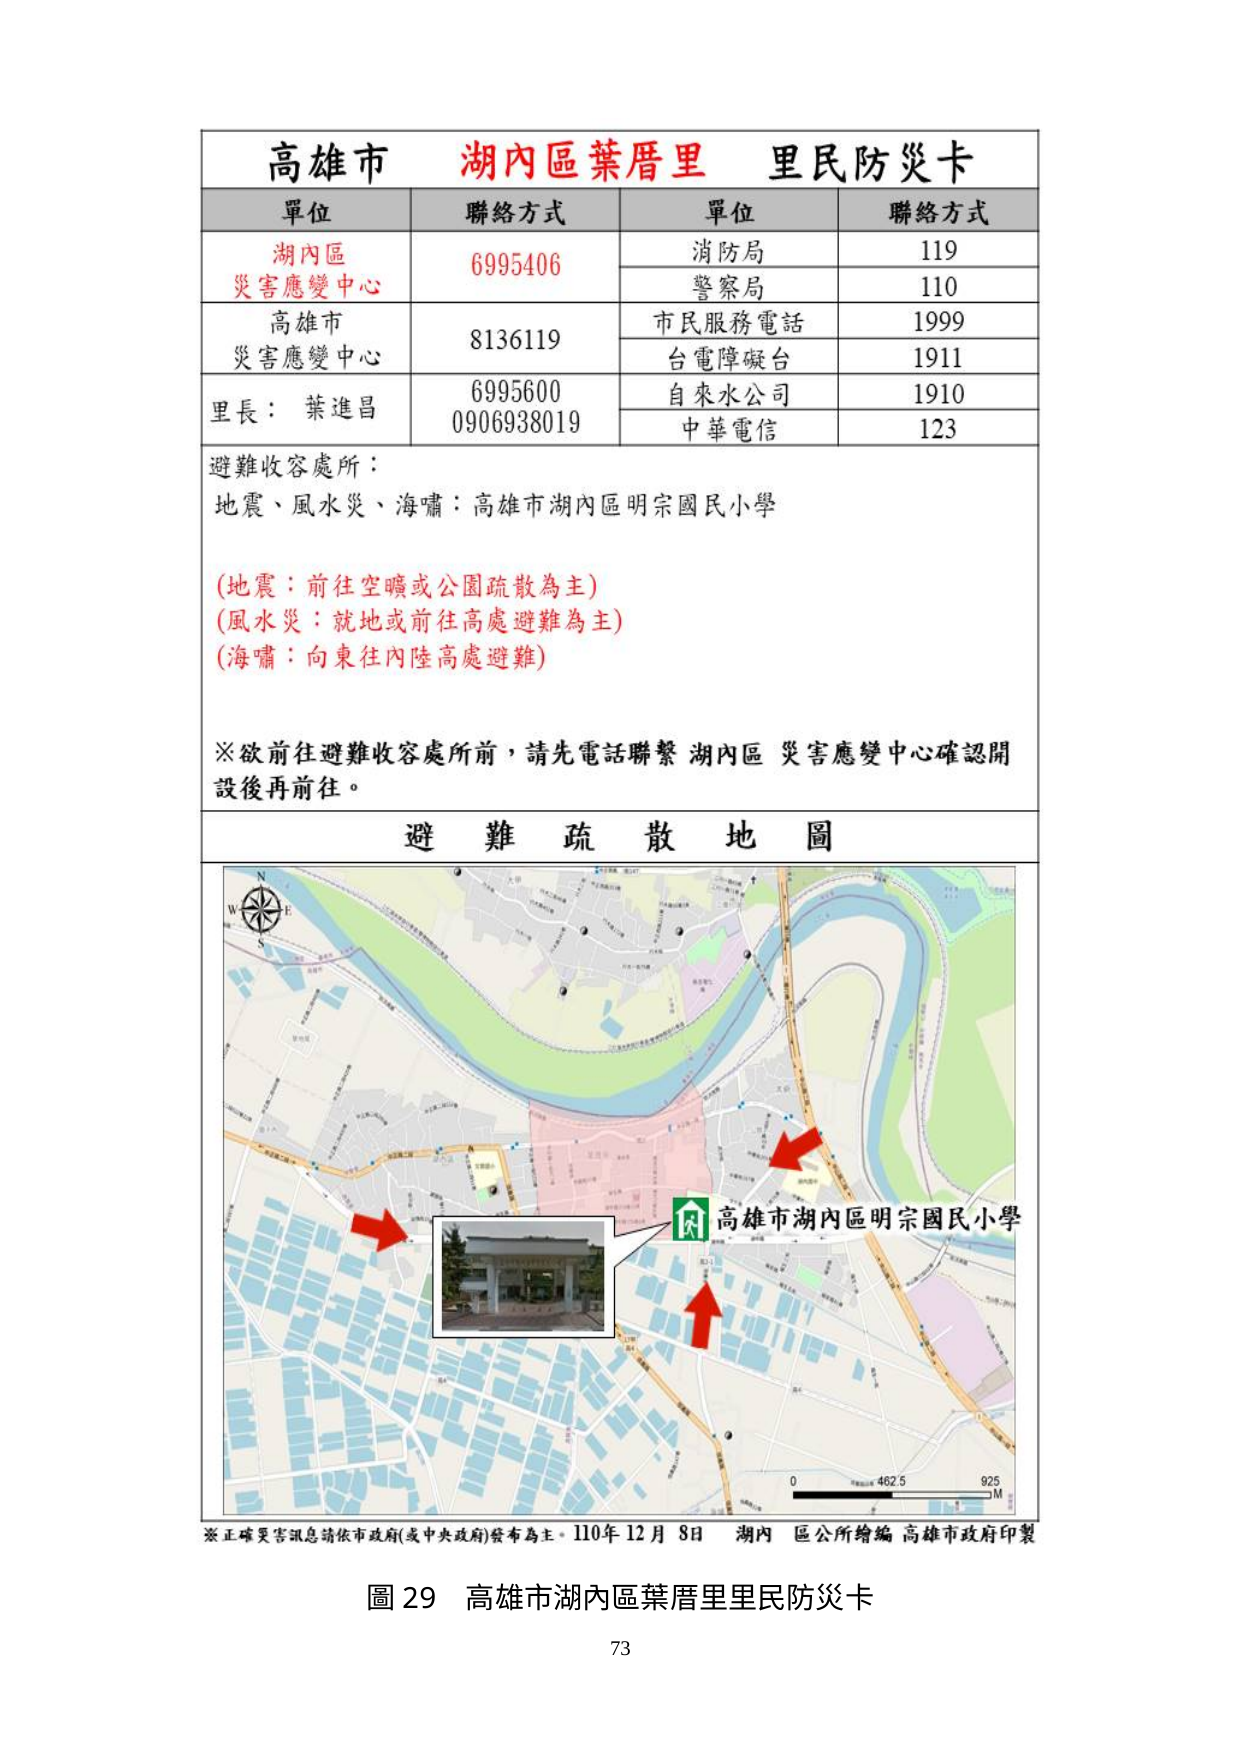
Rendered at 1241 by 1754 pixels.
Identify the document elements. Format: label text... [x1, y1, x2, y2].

text 圖29 高雄市湖內區葉厝里里民防災卡 [118, 1567, 1122, 1619]
